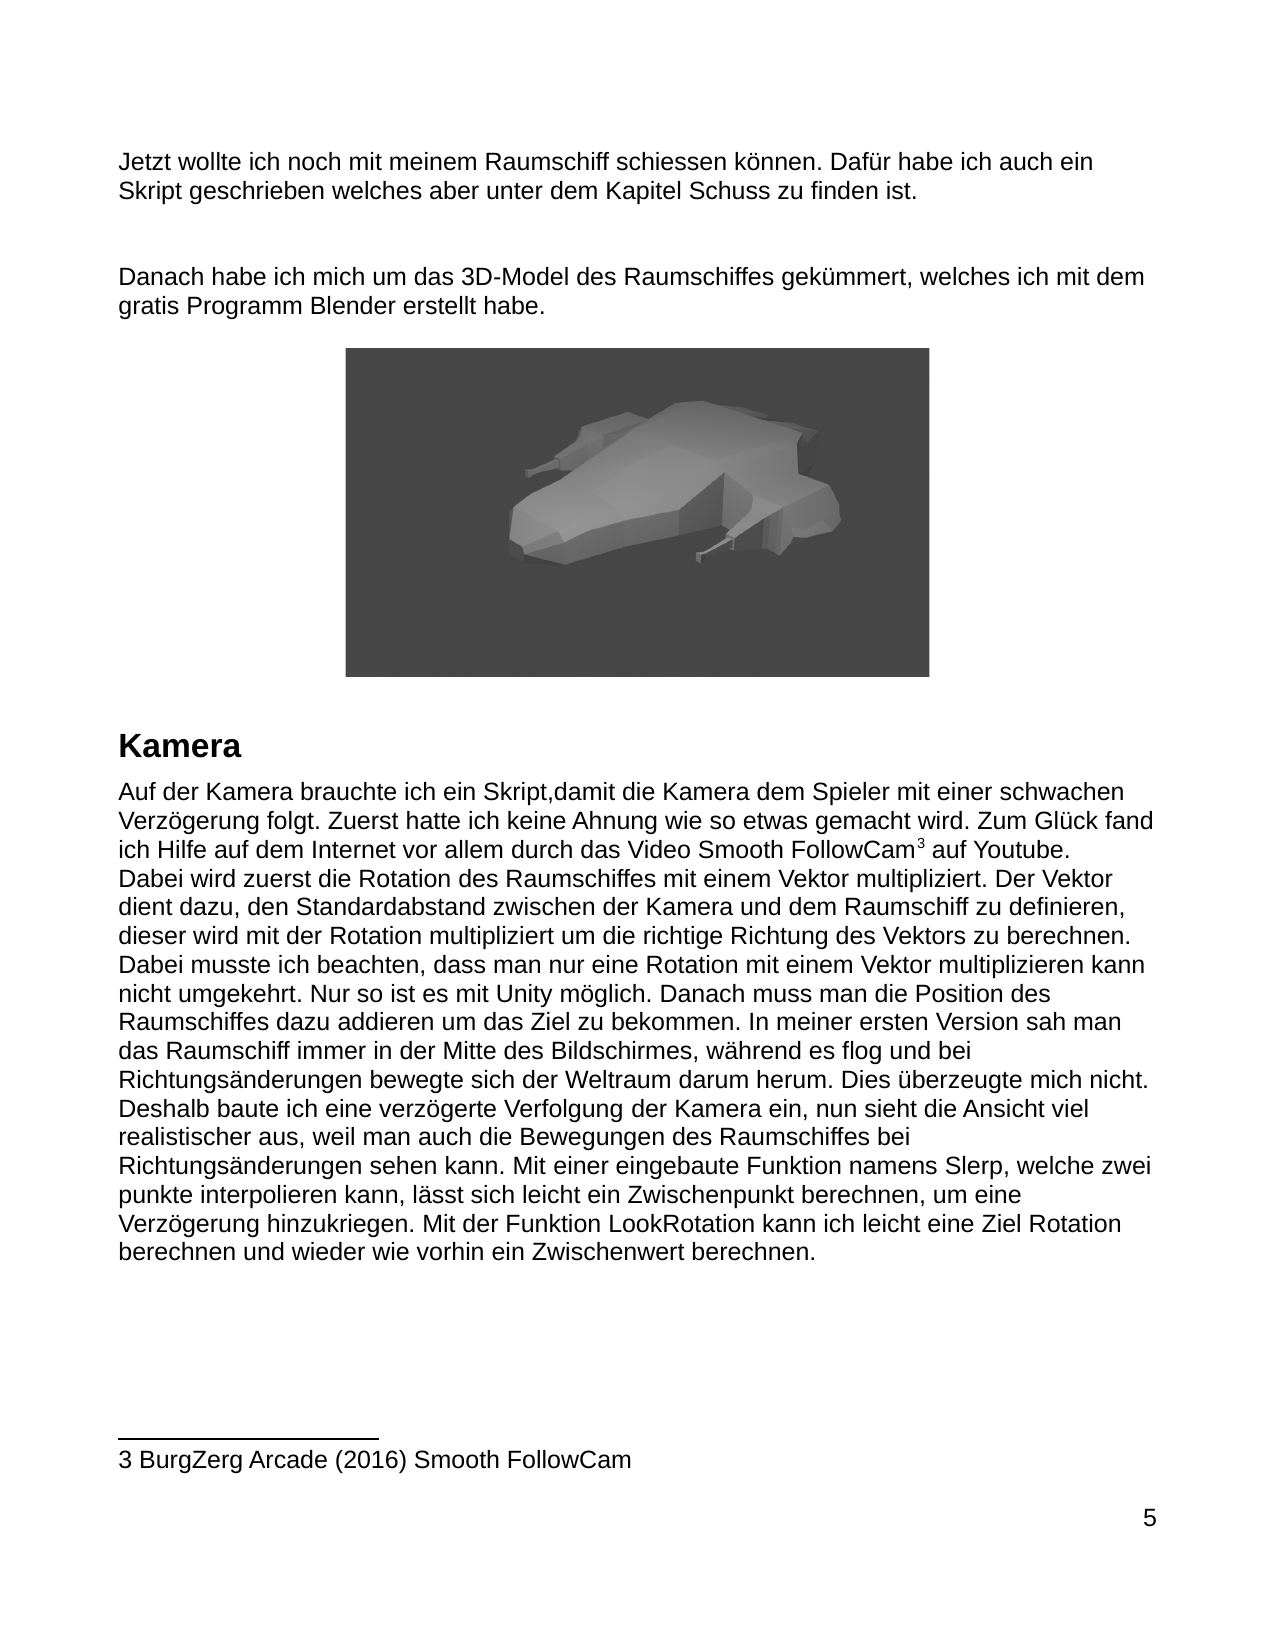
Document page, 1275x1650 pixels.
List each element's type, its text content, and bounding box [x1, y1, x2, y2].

text Dabei wird zuerst die Rotation des Raumschiffes mit einem Vektor multipliziert. Der Vektor dient dazu, den Standardabstand zwischen der Kamera und dem Raumschiff zu definieren, dieser wird mit der Rotation multipliziert um die richtige Richtung des Vektors zu berechnen. Dabei musste ich beachten, dass man nur eine Rotation mit einem Vektor multiplizieren kann nicht umgekehrt. Nur so ist es mit Unity möglich. Danach muss man die Position des Raumschiffes dazu addieren um das Ziel zu bekommen. In meiner ersten Version sah man das Raumschiff immer in der Mitte des Bildschirmes, während es flog und bei Richtungsänderungen bewegte sich der Weltraum darum herum. Dies überzeugte mich nicht. Deshalb baute ich eine verzögerte Verfolgung der Kamera ein, nun sieht die Ansicht viel realistischer aus, weil man auch die Bewegungen des Raumschiffes bei Richtungsänderungen sehen kann. Mit einer eingebaute Funktion namens Slerp, welche zwei punkte interpolieren kann, lässt sich leicht ein Zwischenpunkt berechnen, um eine Verzögerung hinzukriegen. Mit der Funktion LookRotation kann ich leicht eine Ziel Rotation berechnen und wieder wie vorhin ein Zwischenwert berechnen. [118, 863, 1157, 1266]
text BurgZerg Arcade (2016) Smooth FollowCam [118, 1445, 1157, 1474]
text Danach habe ich mich um das 3D-Model des Raumschiffes gekümmert, welches ich mit dem gratis Programm Blender erstellt habe. [118, 262, 1157, 319]
text Jetzt wollte ich noch mit meinem Raumschiff schiessen können. Dafür habe ich auch ein Skript geschrieben welches aber unter dem Kapitel Schuss zu finden ist. [118, 147, 1157, 204]
picture [345, 348, 930, 677]
subtitle Kamera [118, 726, 1157, 765]
text Auf der Kamera brauchte ich ein Skript,damit die Kamera dem Spieler mit einer schwachen Verzögerung folgt. Zuerst hatte ich keine Ahnung wie so etwas gemacht wird. Zum Glück fand ich Hilfe auf dem Internet vor allem durch das Video Smooth FollowCam auf Youtube. [118, 777, 1157, 863]
